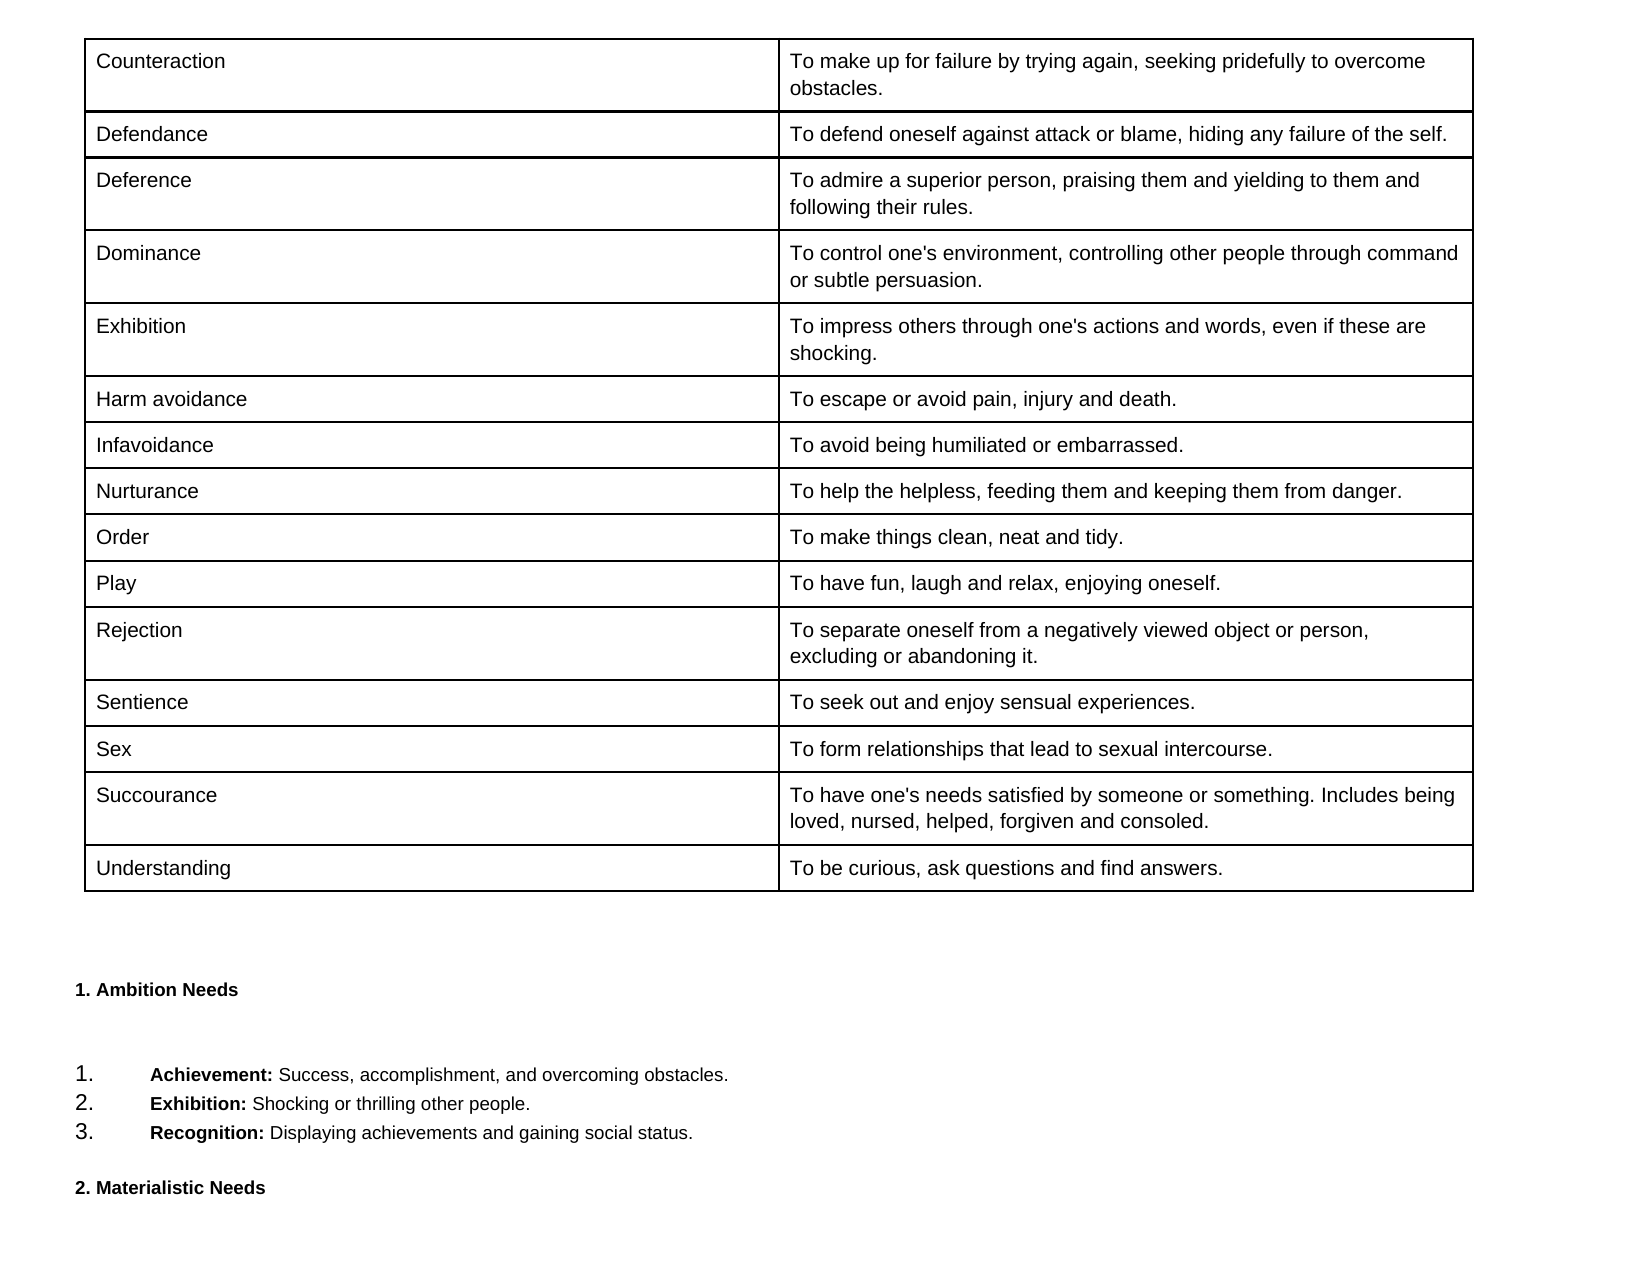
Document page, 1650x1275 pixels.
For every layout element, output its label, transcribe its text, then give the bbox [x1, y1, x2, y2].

table_cell To have one's needs satisfied by someone or something. Includes being loved, nursed, helped, forgiven and consoled. [780, 773, 1472, 843]
table_cell To be curious, ask questions and find answers. [780, 846, 1472, 890]
table_cell To escape or avoid pain, injury and death. [780, 377, 1472, 421]
table_cell Harm avoidance [86, 377, 778, 421]
table_cell To help the helpless, feeding them and keeping them from danger. [780, 469, 1472, 513]
table_cell To control one's environment, controlling other people through command or subtle persuasion. [780, 231, 1472, 302]
table_cell To make things clean, neat and tidy. [780, 515, 1472, 559]
table_cell Nurturance [86, 469, 778, 513]
table_cell Play [86, 562, 778, 606]
table_cell Infavoidance [86, 423, 778, 467]
table_cell To avoid being humiliated or embarrassed. [780, 423, 1472, 467]
table_cell To make up for failure by trying again, seeking pridefully to overcome obstacles. [780, 40, 1472, 110]
list Achievement: Success, accomplishment, and overcoming obstacles. [75, 1060, 1439, 1086]
table_cell Understanding [86, 846, 778, 890]
table_cell To impress others through one's actions and words, even if these are shocking. [780, 304, 1472, 375]
table_cell Succourance [86, 773, 778, 843]
table_cell Rejection [86, 608, 778, 678]
table_cell Deference [86, 159, 778, 229]
table_cell To have fun, laugh and relax, enjoying oneself. [780, 562, 1472, 606]
table_cell To form relationships that lead to sexual intercourse. [780, 727, 1472, 771]
subtitle 2. Materialistic Needs [75, 1177, 1439, 1198]
table_cell Counteraction [86, 40, 778, 110]
table_cell To seek out and enjoy sensual experiences. [780, 681, 1472, 724]
list Recognition: Displaying achievements and gaining social status. [75, 1119, 1439, 1144]
table_cell Defendance [86, 113, 778, 156]
table_cell Order [86, 515, 778, 559]
list Exhibition: Shocking or thrilling other people. [75, 1089, 1439, 1115]
table_cell To defend oneself against attack or blame, hiding any failure of the self. [780, 113, 1472, 156]
table_cell Dominance [86, 231, 778, 302]
table_cell To separate oneself from a negatively viewed object or person, excluding or abandoning it. [780, 608, 1472, 678]
table_cell To admire a superior person, praising them and yielding to them and following their rules. [780, 159, 1472, 229]
table_cell Sentience [86, 681, 778, 724]
subtitle 1. Ambition Needs [75, 980, 1439, 1001]
table_cell Exhibition [86, 304, 778, 375]
table_cell Sex [86, 727, 778, 771]
